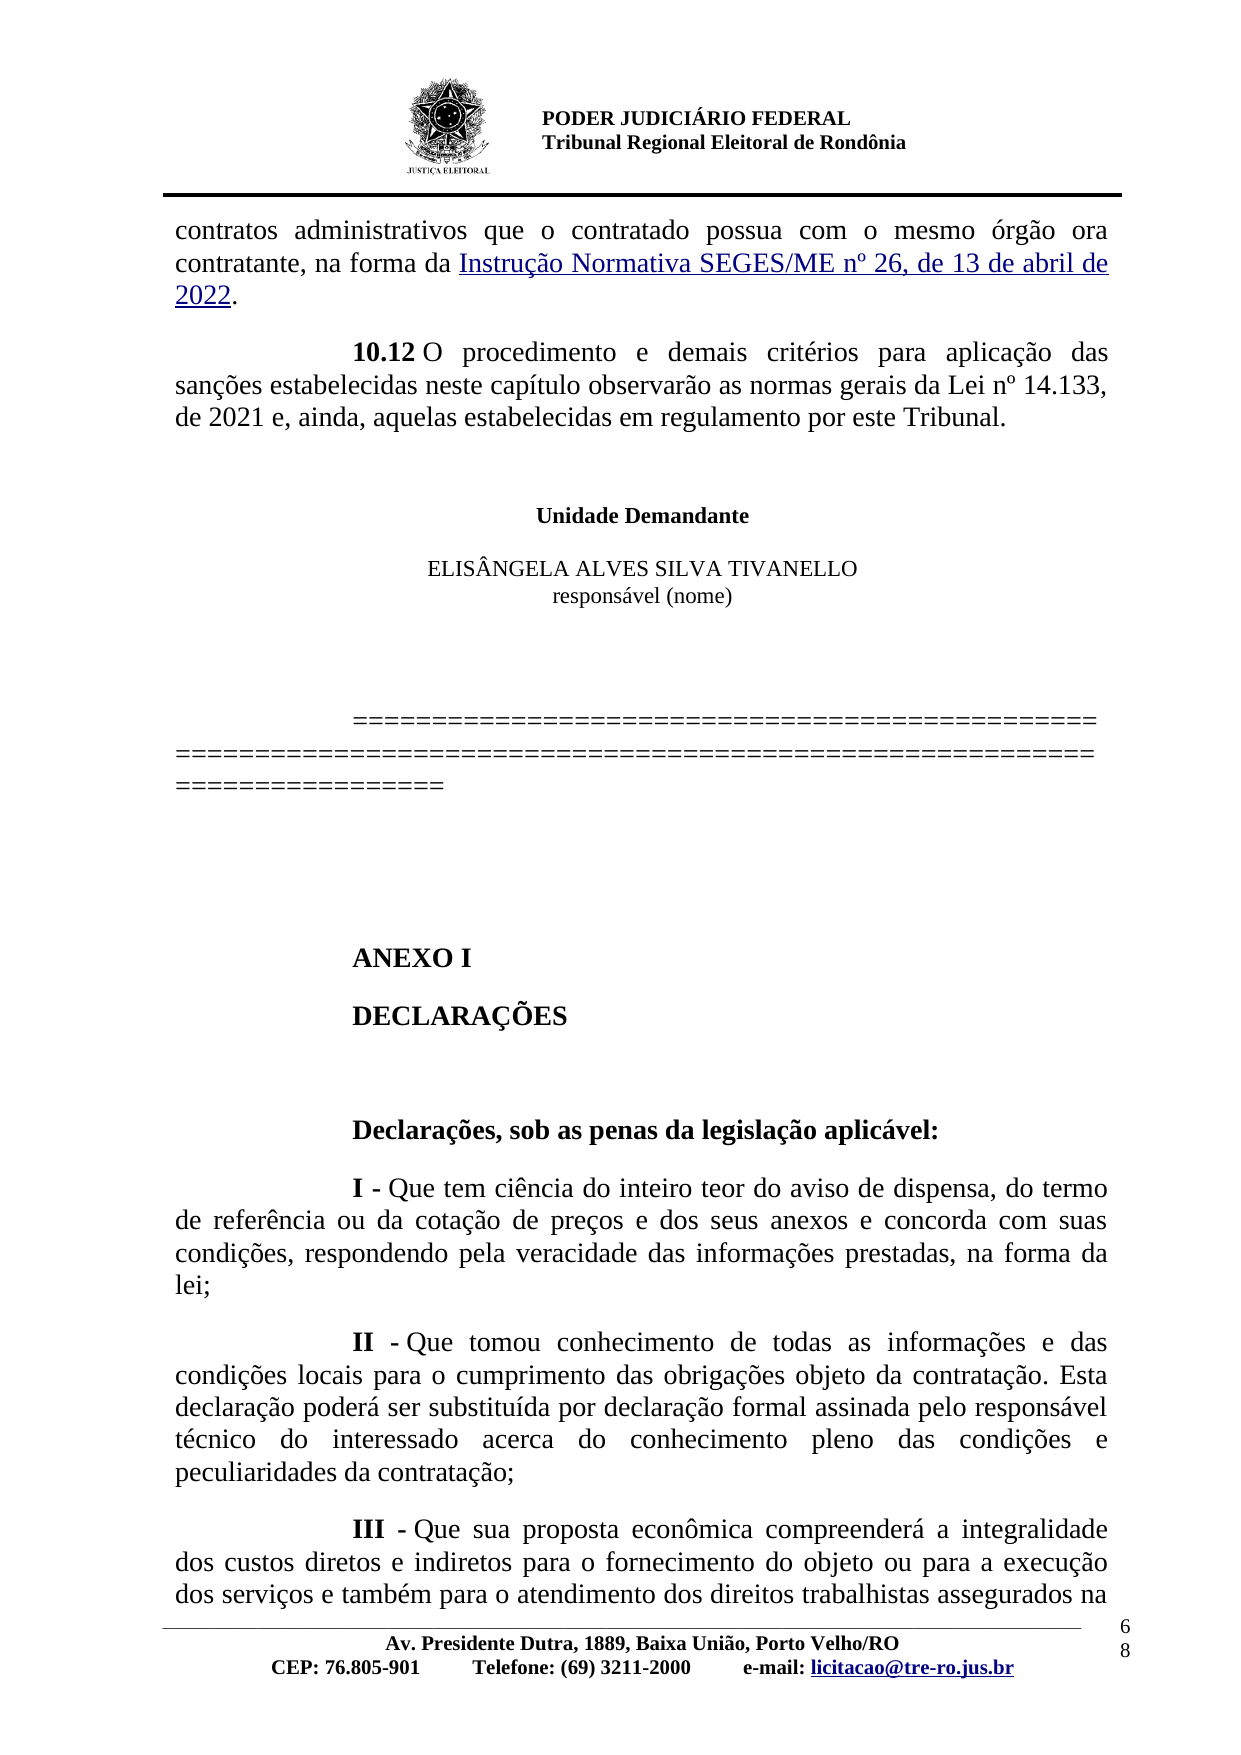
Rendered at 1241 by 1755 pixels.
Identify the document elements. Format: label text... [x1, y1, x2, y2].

text III - Que sua proposta econômica compreenderá a integralidade dos custos diretos e indiretos para o fornecimento do objeto ou para a execução dos serviços e também para o atendimento dos direitos trabalhistas assegurados na [175, 1512, 1110, 1609]
text Declarações, sob as penas da legislação aplicável: [175, 1113, 1110, 1146]
text DECLARAÇÕES [175, 999, 1110, 1031]
text II - Que tomou conhecimento de todas as informações e das condições locais para o cumprimento das obrigações objeto da contratação. Esta declaração poderá ser substituída por declaração formal assinada pelo responsável técnico do interessado acerca do conhecimento pleno das condições e peculiaridades da contratação; [175, 1325, 1110, 1487]
text ========================================================================================================================== [175, 704, 1110, 801]
text responsável (nome) [169, 582, 1116, 608]
text I - Que tem ciência do inteiro teor do aviso de dispensa, do termo de referência ou da cotação de preços e dos seus anexos e concorda com suas condições, respondendo pela veracidade das informações prestadas, na forma da lei; [175, 1171, 1110, 1300]
text ELISÂNGELA ALVES SILVA TIVANELLO [169, 555, 1116, 582]
text contratos administrativos que o contratado possua com o mesmo órgão ora contratante, na forma da Instrução Normativa SEGES/ME nº 26, de 13 de abril de 2022. [175, 213, 1110, 311]
text 10.12 O procedimento e demais critérios para aplicação das sanções estabelecidas neste capítulo observarão as normas gerais da Lei nº 14.133, de 2021 e, ainda, aquelas estabelecidas em regulamento por este Tribunal. [175, 336, 1110, 433]
text Unidade Demandante [169, 503, 1116, 529]
text ANEXO I [175, 941, 1110, 974]
